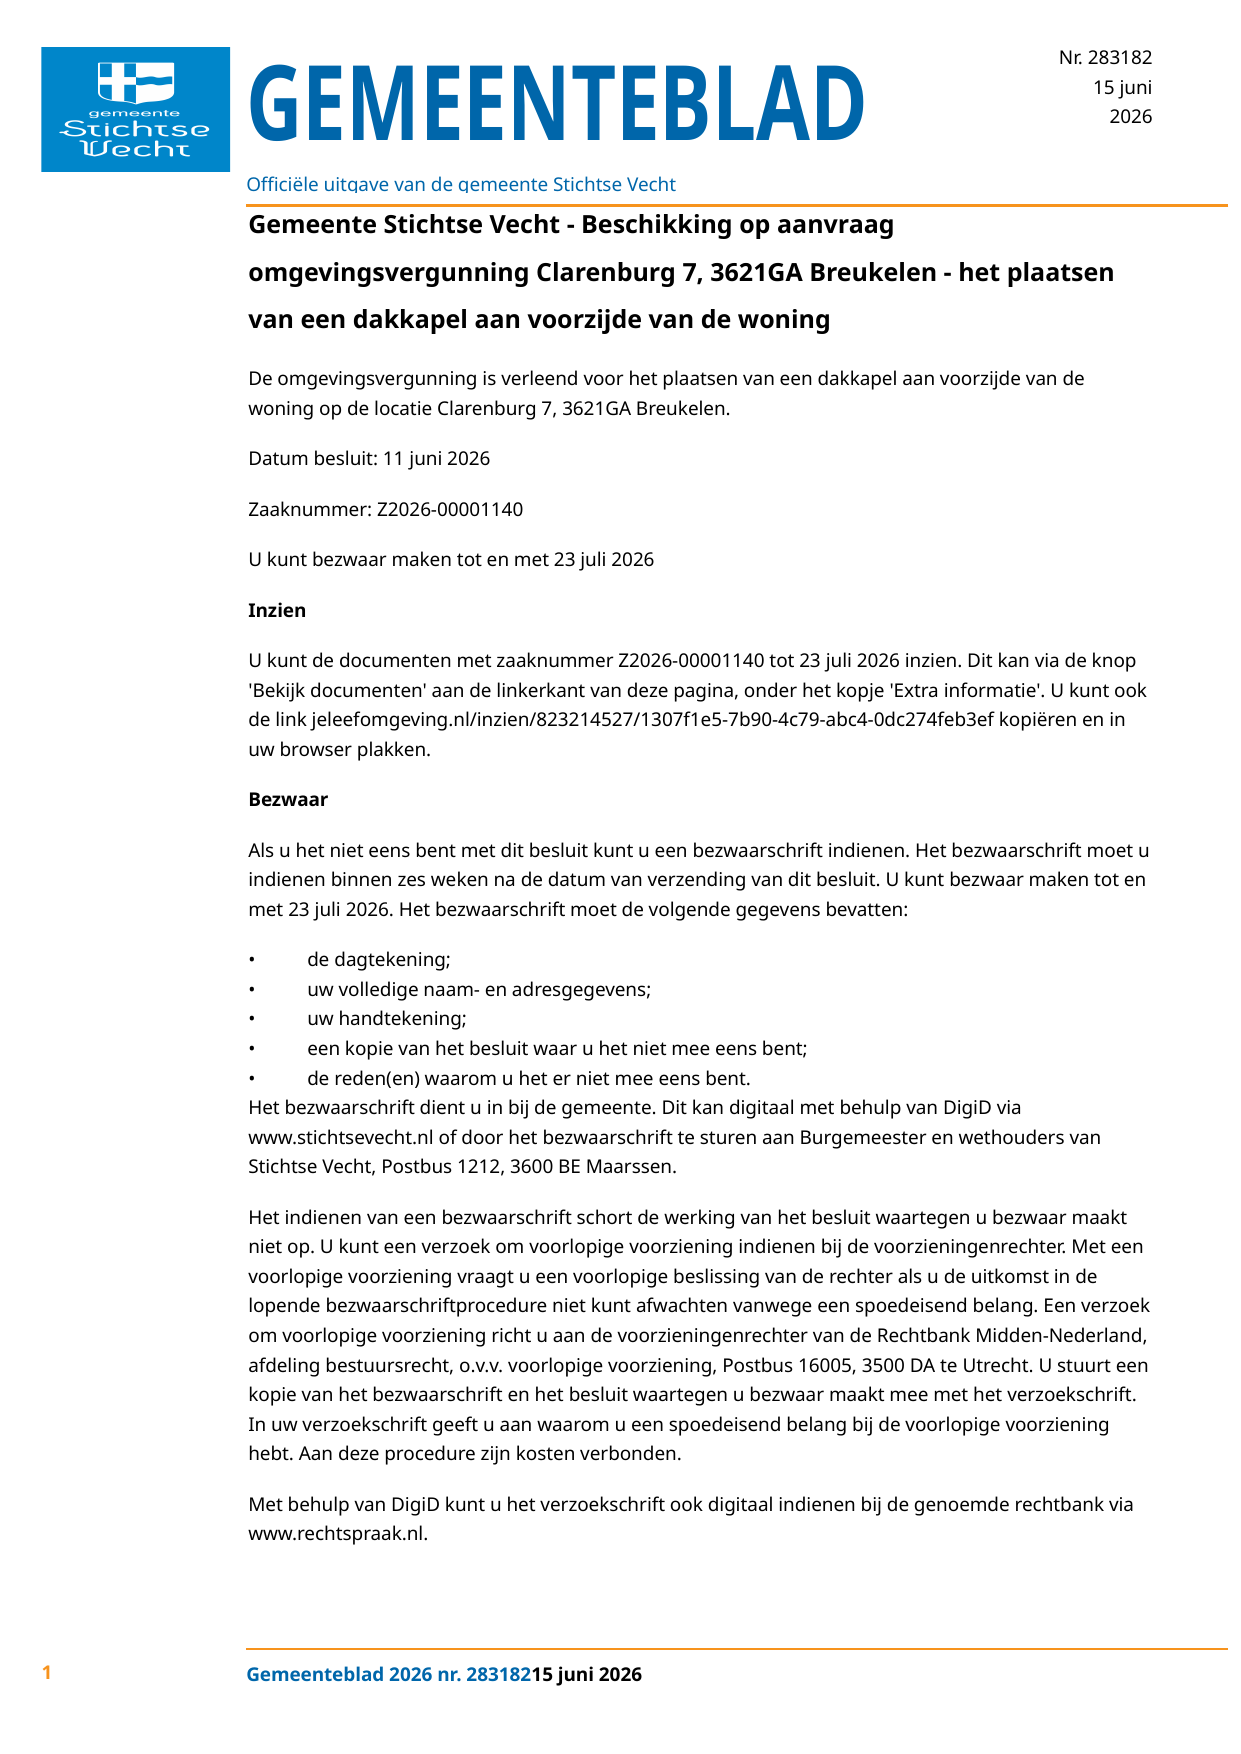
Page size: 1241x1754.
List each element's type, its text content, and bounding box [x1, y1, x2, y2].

text Datum besluit: 11 juni 2026 [248, 446, 1152, 471]
text Bezwaar [248, 786, 1152, 812]
text De omgevingsvergunning is verleend voor het plaatsen van een dakkapel aan voorzijde van de woning op de locatie Clarenburg 7, 3621GA Breukelen. [248, 366, 1152, 421]
text Inzien [248, 597, 1152, 622]
list uw handtekening; [248, 1006, 1152, 1031]
list een kopie van het besluit waar u het niet mee eens bent; [248, 1035, 1152, 1061]
text Gemeente Stichtse Vecht - Beschikking op aanvraag omgevingsvergunning Clarenburg 7, 3621GA Breukelen - het plaatsen van een dakkapel aan voorzijde van de woning [248, 207, 1152, 336]
list uw volledige naam- en adresgegevens; [248, 976, 1152, 1002]
picture [137, 63, 174, 103]
text Als u het niet eens bent met dit besluit kunt u een bezwaarschrift indienen. Het bezwaarschrift moet u indienen binnen zes weken na de datum van verzending van dit besluit. U kunt bezwaar maken tot en met 23 juli 2026. Het bezwaarschrift moet de volgende gegevens bevatten: [248, 837, 1152, 922]
text Het bezwaarschrift dient u in bij de gemeente. Dit kan digitaal met behulp van DigiD via www.stichtsevecht.nl of door het bezwaarschrift te sturen aan Burgemeester en wethouders van Stichtse Vecht, Postbus 1212, 3600 BE Maarssen. [248, 1094, 1152, 1179]
list de reden(en) waarom u het er niet mee eens bent. [248, 1065, 1152, 1090]
text Met behulp van DigiD kunt u het verzoekschrift ook digitaal indienen bij de genoemde rechtbank via www.rechtspraak.nl. [248, 1491, 1152, 1546]
text Zaaknummer: Z2026-00001140 [248, 496, 1152, 522]
text U kunt bezwaar maken tot en met 23 juli 2026 [248, 546, 1152, 572]
text Het indienen van een bezwaarschrift schort de werking van het besluit waartegen u bezwaar maakt niet op. U kunt een verzoek om voorlopige voorziening indienen bij de voorzieningenrechter. Met een voorlopige voorziening vraagt u een voorlopige beslissing van de rechter als u de uitkomst in de lopende bezwaarschriftprocedure niet kunt afwachten vanwege een spoedeisend belang. Een verzoek om voorlopige voorziening richt u aan de voorzieningenrechter van de Rechtbank Midden-Nederland, afdeling bestuursrecht, o.v.v. voorlopige voorziening, Postbus 16005, 3500 DA te Utrecht. U stuurt een kopie van het bezwaarschrift en het besluit waartegen u bezwaar maakt mee met het verzoekschrift. In uw verzoekschrift geeft u aan waarom u een spoedeisend belang bij de voorlopige voorziening hebt. Aan deze procedure zijn kosten verbonden. [248, 1204, 1152, 1466]
picture [99, 63, 135, 101]
text U kunt de documenten met zaaknummer Z2026-00001140 tot 23 juli 2026 inzien. Dit kan via de knop 'Bekijk documenten' aan de linkerkant van deze pagina, onder het kopje 'Extra informatie'. U kunt ook de link jeleefomgeving.nl/inzien/823214527/1307f1e5-7b90-4c79-abc4-0dc274feb3ef kopiëren en in uw browser plakken. [248, 647, 1152, 762]
list de dagtekening; [248, 946, 1152, 972]
